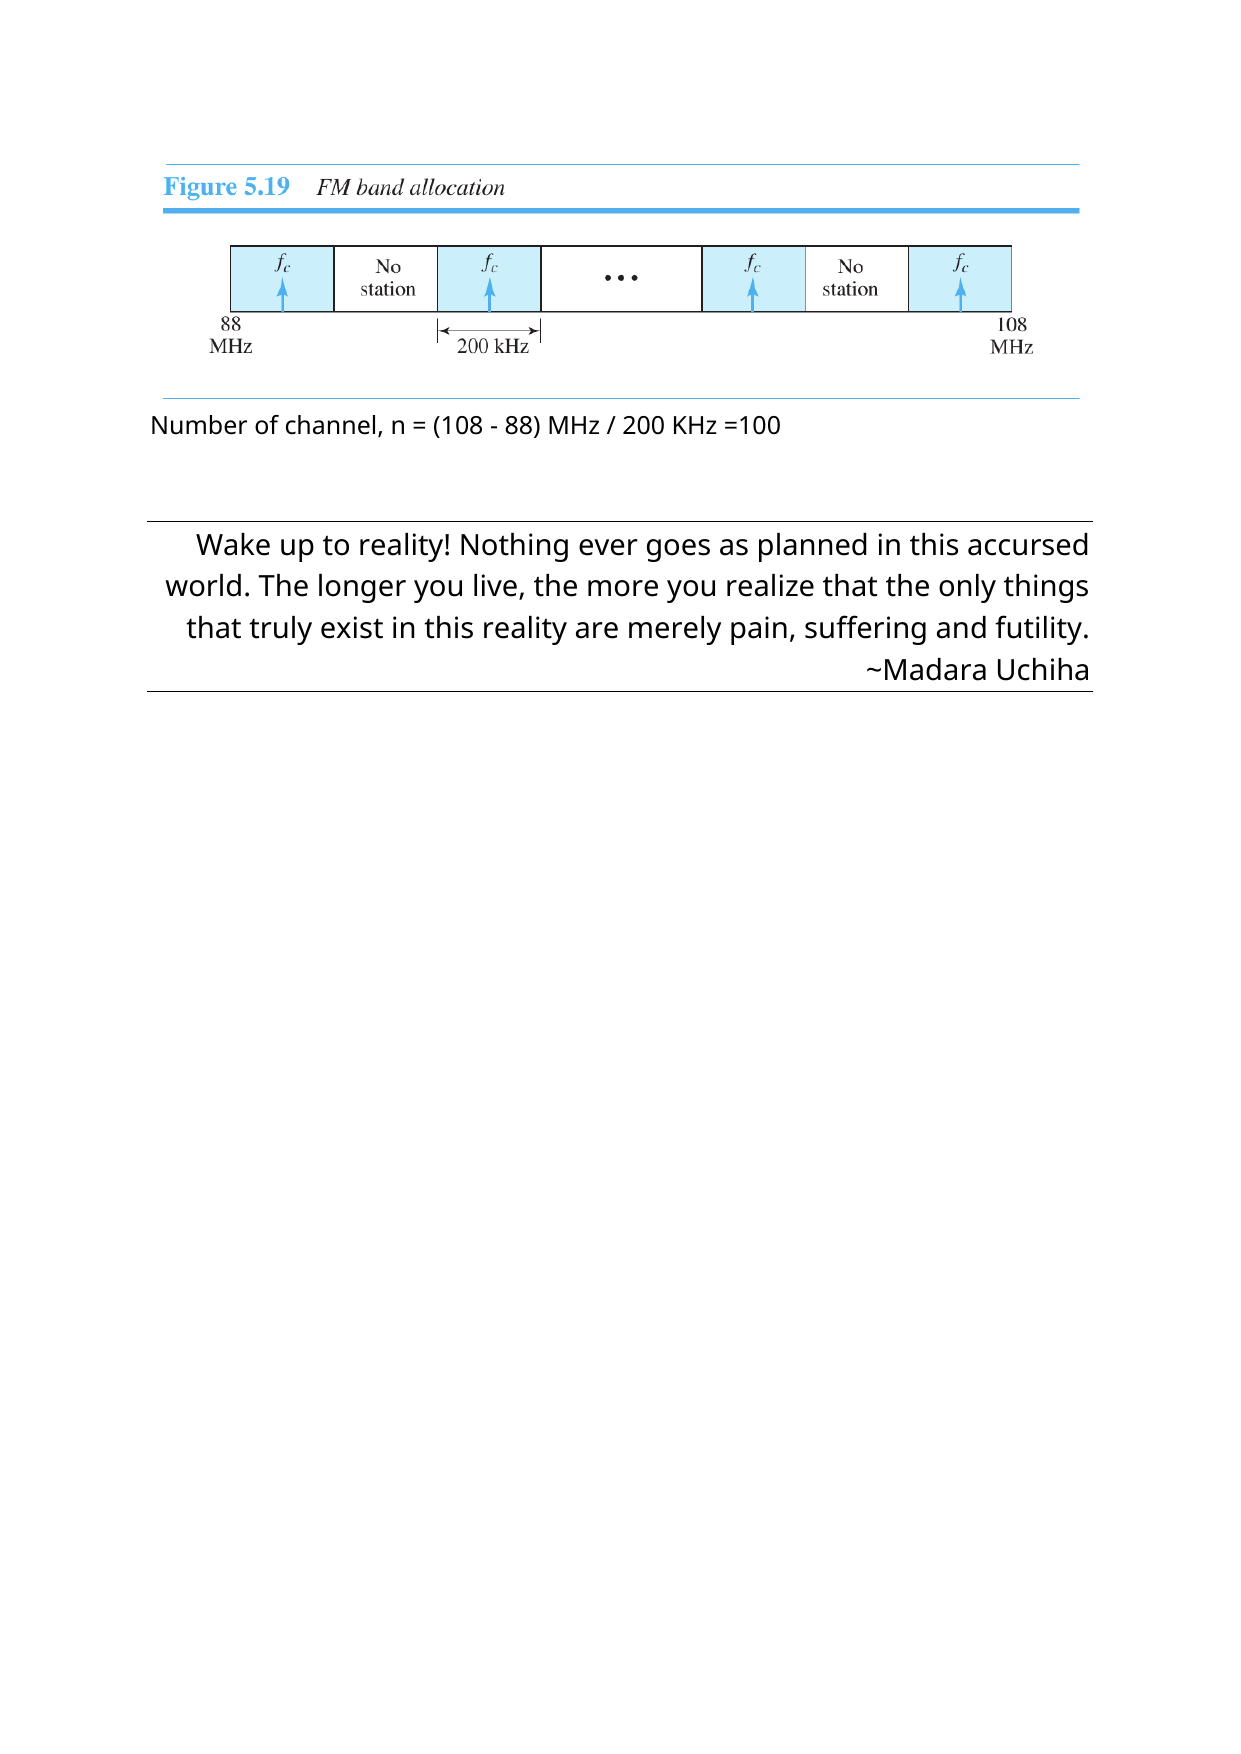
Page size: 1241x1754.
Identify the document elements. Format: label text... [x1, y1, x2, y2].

text Number of channel, n = (108 - 88) MHz / 200 KHz =100 [150, 406, 1091, 442]
picture [150, 150, 1091, 406]
subtitle Wake up to reality! Nothing ever goes as planned in this accursed world. The longer you live, the more you realize that the only things that truly exist in this reality are merely pain, suffering and futility. ~Madara Uchiha [147, 522, 1093, 691]
